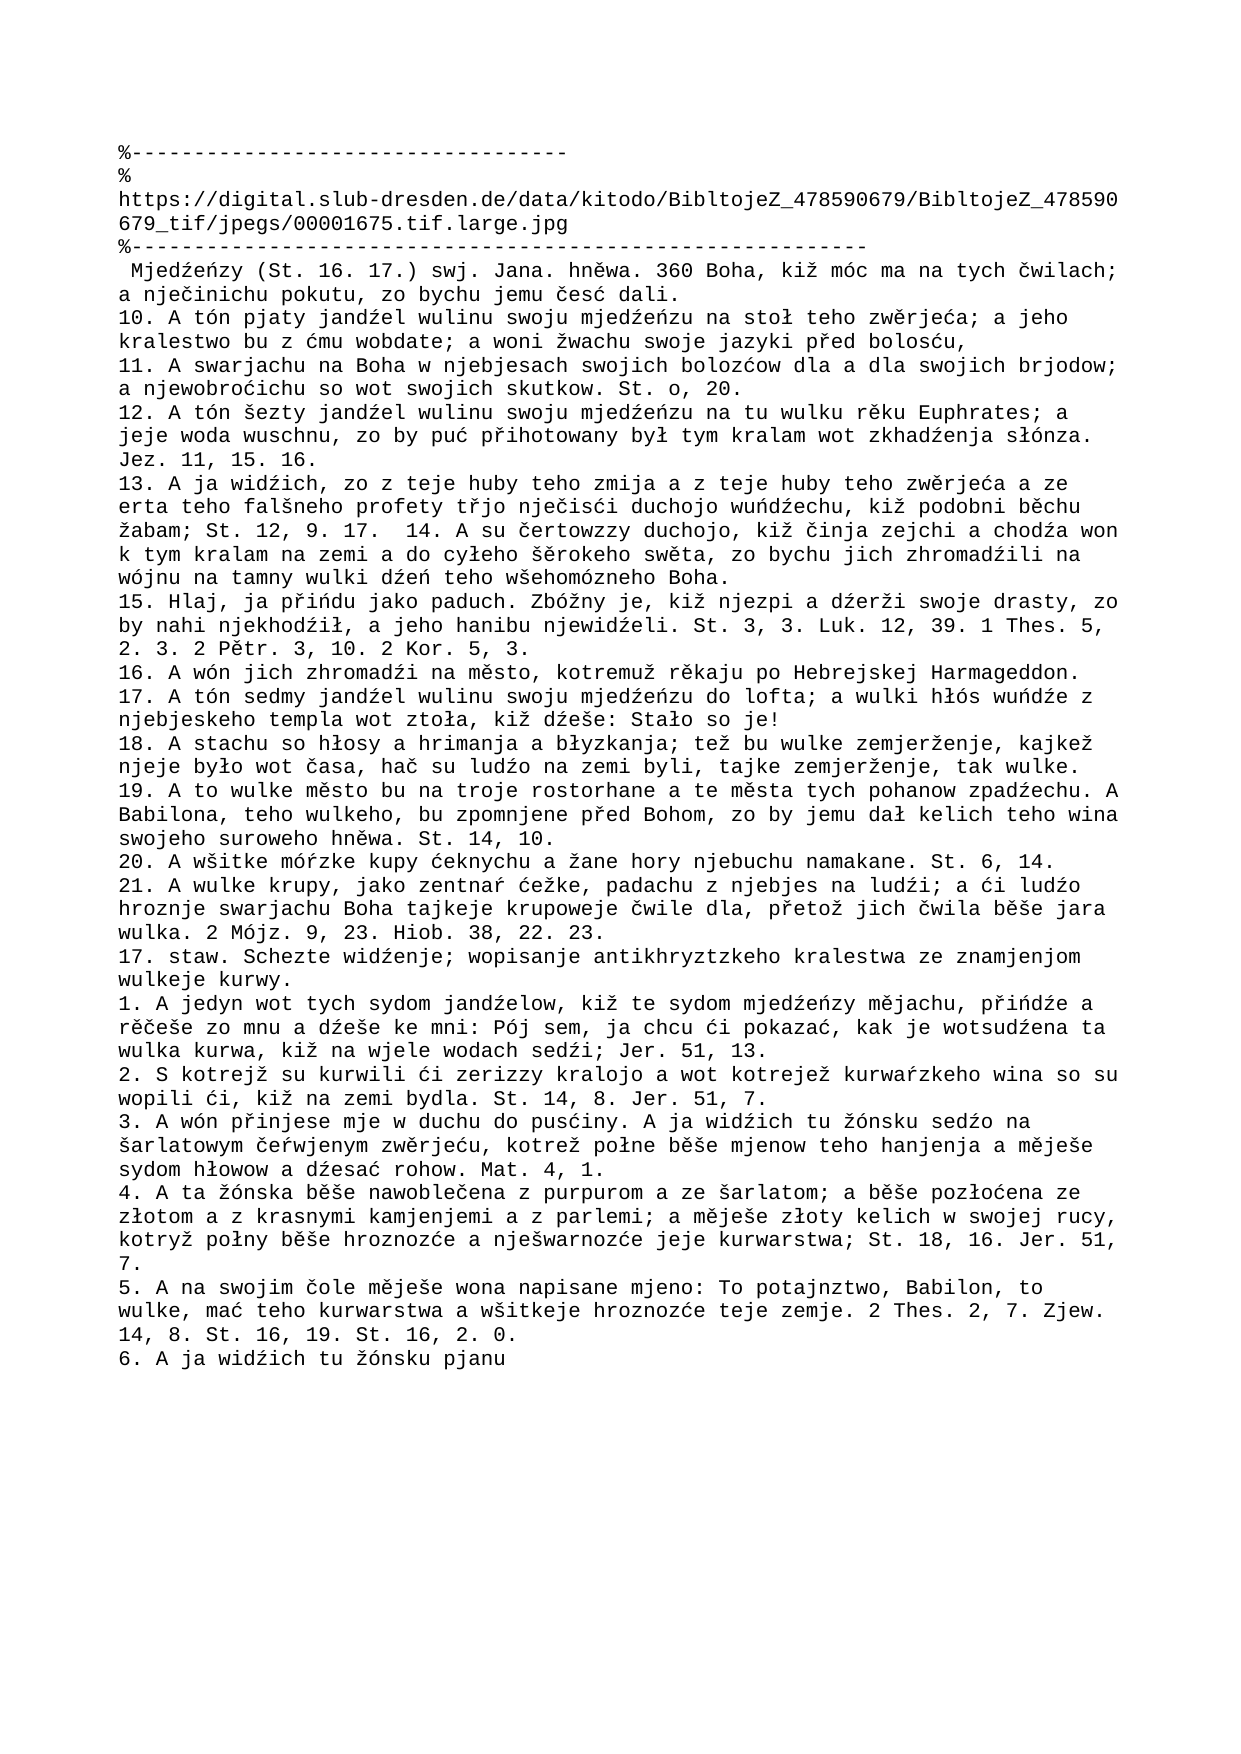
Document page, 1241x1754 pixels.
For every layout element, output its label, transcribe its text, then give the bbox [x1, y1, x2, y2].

text 15. Hlaj, ja přińdu jako paduch. Zbóžny je, kiž njezpi a dźerži swoje drasty, zo by nahi njekhodźił, a jeho hanibu njewidźeli. St. 3, 3. Luk. 12, 39. 1 Thes. 5, 2. 3. 2 Pětr. 3, 10. 2 Kor. 5, 3. [118, 591, 1122, 662]
text 4. A ta žónska běše nawoblečena z purpurom a ze šarlatom; a běše pozłoćena ze złotom a z krasnymi kamjenjemi a z parlemi; a měješe złoty kelich w swojej rucy, kotryž połny běše hroznozće a nješwarnozće jeje kurwarstwa; St. 18, 16. Jer. 51, 7. [118, 1182, 1122, 1277]
text 21. A wulke krupy, jako zentnaŕ ćežke, padachu z njebjes na ludźi; a ći ludźo hroznje swarjachu Boha tajkeje krupoweje čwile dla, přetož jich čwila běše jara wulka. 2 Mójz. 9, 23. Hiob. 38, 22. 23. [118, 875, 1122, 946]
text Mjedźeńzy (St. 16. 17.) swj. Jana. hněwa. 360 Boha, kiž móc ma na tych čwilach; a nječinichu pokutu, zo bychu jemu česć dali. [118, 260, 1122, 307]
text 16. A wón jich zhromadźi na město, kotremuž rěkaju po Hebrejskej Harmageddon. [118, 662, 1122, 686]
text 13. A ja widźich, zo z teje huby teho zmija a z teje huby teho zwěrjeća a ze erta teho falšneho profety třjo nječisći duchojo wuńdźechu, kiž podobni běchu žabam; St. 12, 9. 17. 14. A su čertowzzy duchojo, kiž činja zejchi a chodźa won k tym kralam na zemi a do cyłeho šěrokeho swěta, zo bychu jich zhromadźili na wójnu na tamny wulki dźeń teho wšehomózneho Boha. [118, 473, 1122, 591]
text 20. A wšitke móŕzke kupy ćeknychu a žane hory njebuchu namakane. St. 6, 14. [118, 851, 1122, 875]
text 19. A to wulke město bu na troje rostorhane a te města tych pohanow zpadźechu. A Babilona, teho wulkeho, bu zpomnjene před Bohom, zo by jemu dał kelich teho wina swojeho suroweho hněwa. St. 14, 10. [118, 780, 1122, 851]
text 5. A na swojim čole měješe wona napisane mjeno: To potajnztwo, Babilon, to wulke, mać teho kurwarstwa a wšitkeje hroznozće teje zemje. 2 Thes. 2, 7. Zjew. 14, 8. St. 16, 19. St. 16, 2. 0. [118, 1277, 1122, 1348]
text 17. staw. Schezte widźenje; wopisanje antikhryztzkeho kralestwa ze znamjenjom wulkeje kurwy. [118, 946, 1122, 993]
text 3. A wón přinjese mje w duchu do pusćiny. A ja widźich tu žónsku sedźo na šarlatowym čeŕwjenym zwěrjeću, kotrež połne běše mjenow teho hanjenja a měješe sydom hłowow a dźesać rohow. Mat. 4, 1. [118, 1111, 1122, 1182]
text 10. A tón pjaty jandźel wulinu swoju mjedźeńzu na stoł teho zwěrjeća; a jeho kralestwo bu z ćmu wobdate; a woni žwachu swoje jazyki před bolosću, [118, 307, 1122, 354]
text 17. A tón sedmy jandźel wulinu swoju mjedźeńzu do lofta; a wulki hłós wuńdźe z njebjeskeho templa wot ztoła, kiž dźeše: Stało so je! [118, 686, 1122, 733]
text 1. A jedyn wot tych sydom jandźelow, kiž te sydom mjedźeńzy mějachu, přińdźe a rěčeše zo mnu a dźeše ke mni: Pój sem, ja chcu ći pokazać, kak je wotsudźena ta wulka kurwa, kiž na wjele wodach sedźi; Jer. 51, 13. [118, 993, 1122, 1064]
text %----------------------------------- [118, 142, 1122, 165]
text 2. S kotrejž su kurwili ći zerizzy kralojo a wot kotrejež kurwaŕzkeho wina so su wopili ći, kiž na zemi bydla. St. 14, 8. Jer. 51, 7. [118, 1064, 1122, 1111]
text 12. A tón šezty jandźel wulinu swoju mjedźeńzu na tu wulku rěku Euphrates; a jeje woda wuschnu, zo by puć přihotowany był tym kralam wot zkhadźenja słónza. Jez. 11, 15. 16. [118, 402, 1122, 473]
text %----------------------------------------------------------- [118, 236, 1122, 260]
text 18. A stachu so hłosy a hrimanja a błyzkanja; tež bu wulke zemjerženje, kajkež njeje było wot časa, hač su ludźo na zemi byli, tajke zemjerženje, tak wulke. [118, 733, 1122, 780]
text 6. A ja widźich tu žónsku pjanu [118, 1348, 1122, 1371]
text % https://digital.slub-dresden.de/data/kitodo/BibltojeZ_478590679/BibltojeZ_478590679_tif/jpegs/00001675.tif.large.jpg [118, 165, 1122, 236]
text 11. A swarjachu na Boha w njebjesach swojich bolozćow dla a dla swojich brjodow; a njewobroćichu so wot swojich skutkow. St. o, 20. [118, 354, 1122, 402]
